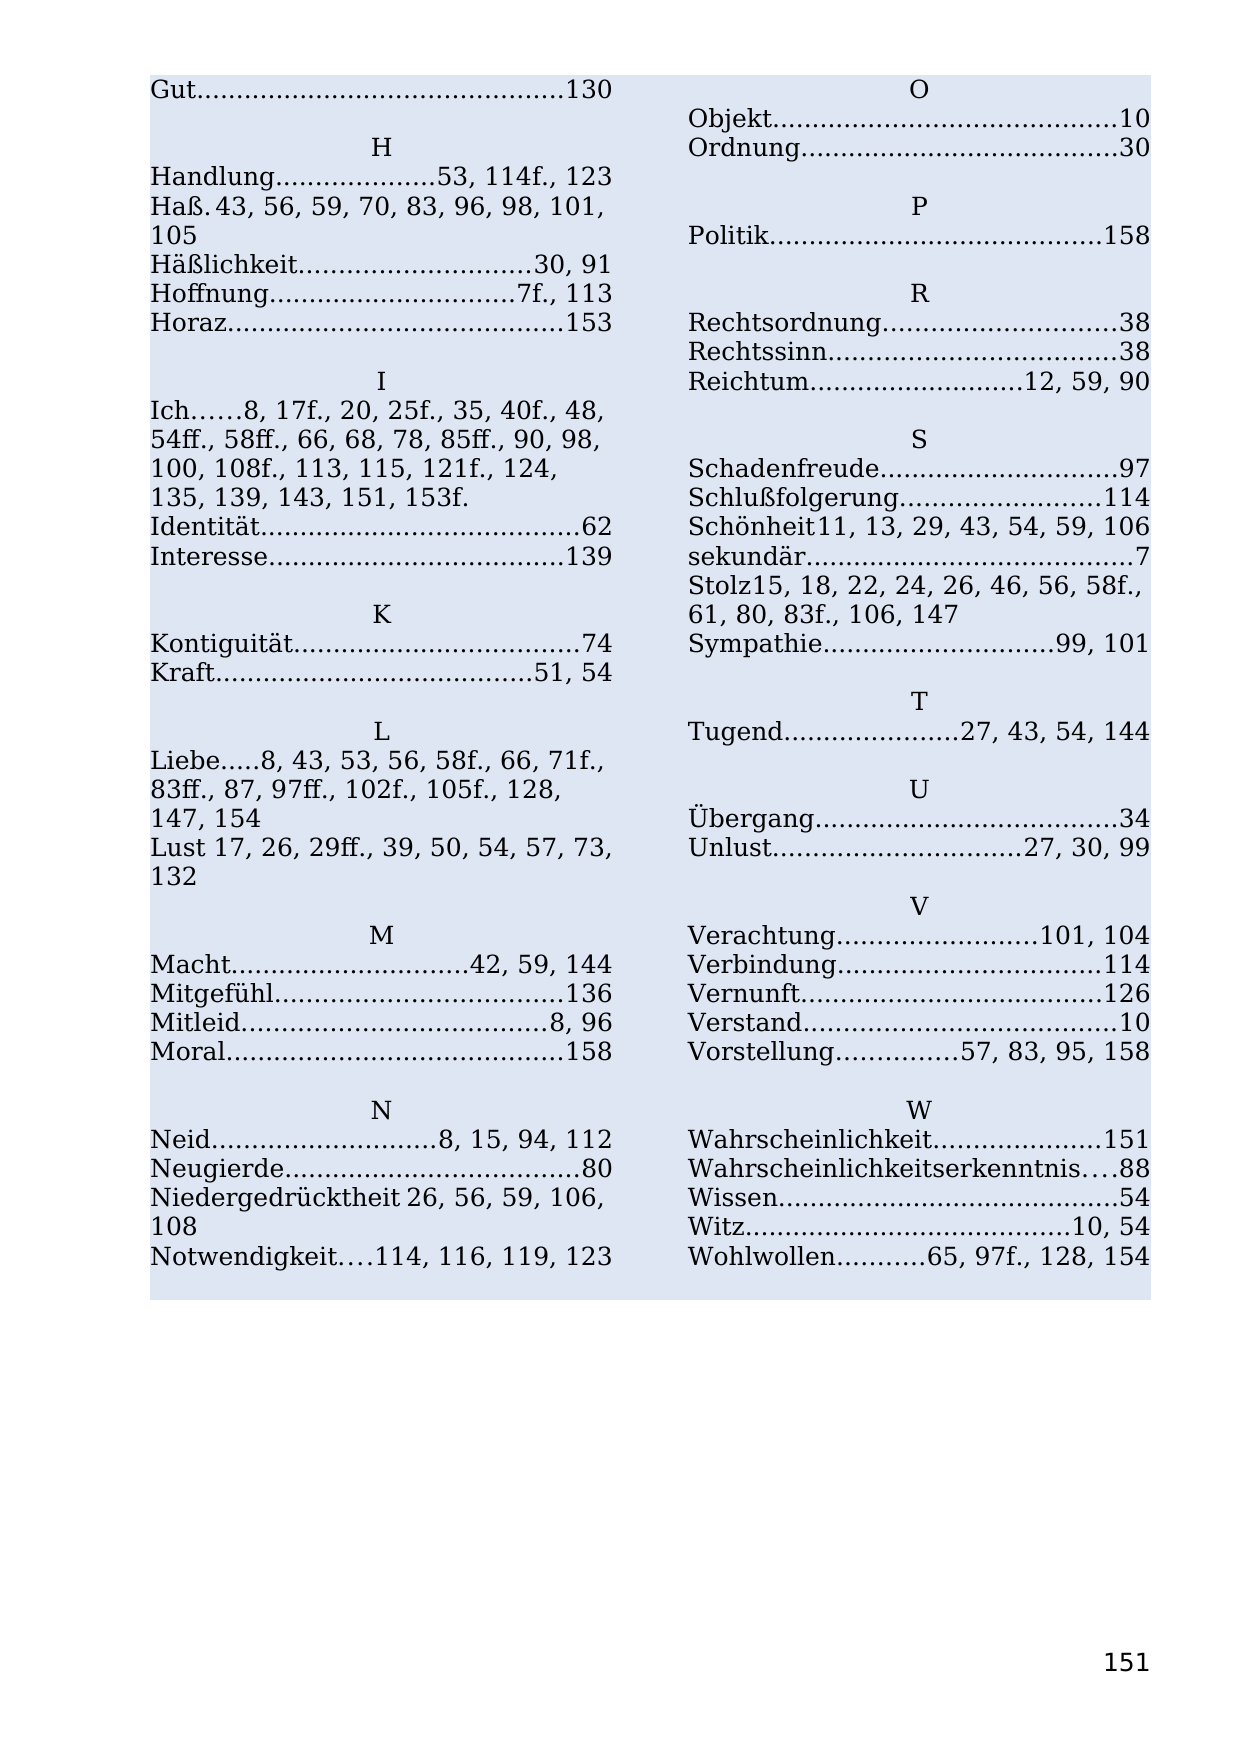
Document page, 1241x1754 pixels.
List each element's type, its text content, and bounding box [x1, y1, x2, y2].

text Liebe 8, 43, 53, 56, 58f., 66, 71f., 83ff., 87, 97ff., 102f., 105f., 128, 147, 154 [150, 746, 613, 833]
text Schlußfolgerung 114 [688, 483, 1151, 512]
text Tugend 27, 43, 54, 144 [688, 717, 1151, 746]
text V [688, 892, 1151, 921]
text Haß 43, 56, 59, 70, 83, 96, 98, 101, 105 [150, 192, 613, 250]
text Ordnung 30 [688, 133, 1151, 162]
text Schönheit 11, 13, 29, 43, 54, 59, 106 [688, 512, 1151, 542]
text N [150, 1096, 613, 1125]
text Verstand 10 [688, 1008, 1151, 1037]
text Übergang 34 [688, 804, 1151, 833]
text Mitgefühl 136 [150, 979, 613, 1008]
text Mitleid 8, 96 [150, 1008, 613, 1037]
text Neid 8, 15, 94, 112 [150, 1125, 613, 1154]
text Niedergedrücktheit 26, 56, 59, 106, 108 [150, 1183, 613, 1242]
text Identität 62 [150, 512, 613, 542]
text O [688, 75, 1151, 104]
text Vernunft 126 [688, 979, 1151, 1008]
text R [688, 279, 1151, 308]
text Wohlwollen 65, 97f., 128, 154 [688, 1242, 1151, 1271]
text Witz 10, 54 [688, 1212, 1151, 1242]
text Unlust 27, 30, 99 [688, 833, 1151, 862]
text K [150, 600, 613, 629]
text Gut 130 [150, 75, 613, 104]
text Stolz 15, 18, 22, 24, 26, 46, 56, 58f., 61, 80, 83f., 106, 147 [688, 571, 1151, 629]
text Kraft 51, 54 [150, 658, 613, 687]
text Politik 158 [688, 221, 1151, 250]
text Rechtsordnung 38 [688, 308, 1151, 337]
text L [150, 717, 613, 746]
text sekundär 7 [688, 542, 1151, 571]
text P [688, 192, 1151, 221]
text Macht 42, 59, 144 [150, 950, 613, 979]
text Moral 158 [150, 1037, 613, 1067]
text Wahrscheinlichkeitserkenntnis 88 [688, 1154, 1151, 1183]
text Vorstellung 57, 83, 95, 158 [688, 1037, 1151, 1067]
text Rechtssinn 38 [688, 337, 1151, 367]
text Neugierde 80 [150, 1154, 613, 1183]
text Schadenfreude 97 [688, 454, 1151, 483]
text S [688, 425, 1151, 454]
text Verachtung 101, 104 [688, 921, 1151, 950]
text M [150, 921, 613, 950]
text Handlung 53, 114f., 123 [150, 162, 613, 192]
text Horaz 153 [150, 308, 613, 337]
text Ich 8, 17f., 20, 25f., 35, 40f., 48, 54ff., 58ff., 66, 68, 78, 85ff., 90, 98, 100, 108f., 113, 115, 121f., 124, 135, 139, 143, 151, 153f. [150, 396, 613, 512]
text Reichtum 12, 59, 90 [688, 367, 1151, 396]
text Häßlichkeit 30, 91 [150, 250, 613, 279]
text U [688, 775, 1151, 804]
text Sympathie 99, 101 [688, 629, 1151, 658]
text Hoffnung 7f., 113 [150, 279, 613, 308]
text Lust 17, 26, 29ff., 39, 50, 54, 57, 73, 132 [150, 833, 613, 892]
text Notwendigkeit 114, 116, 119, 123 [150, 1242, 613, 1271]
text I [150, 367, 613, 396]
text Verbindung 114 [688, 950, 1151, 979]
text T [688, 687, 1151, 717]
text Wahrscheinlichkeit 151 [688, 1125, 1151, 1154]
text Objekt 10 [688, 104, 1151, 133]
text Wissen 54 [688, 1183, 1151, 1212]
text Kontiguität 74 [150, 629, 613, 658]
text Interesse 139 [150, 542, 613, 571]
text W [688, 1096, 1151, 1125]
text H [150, 133, 613, 162]
